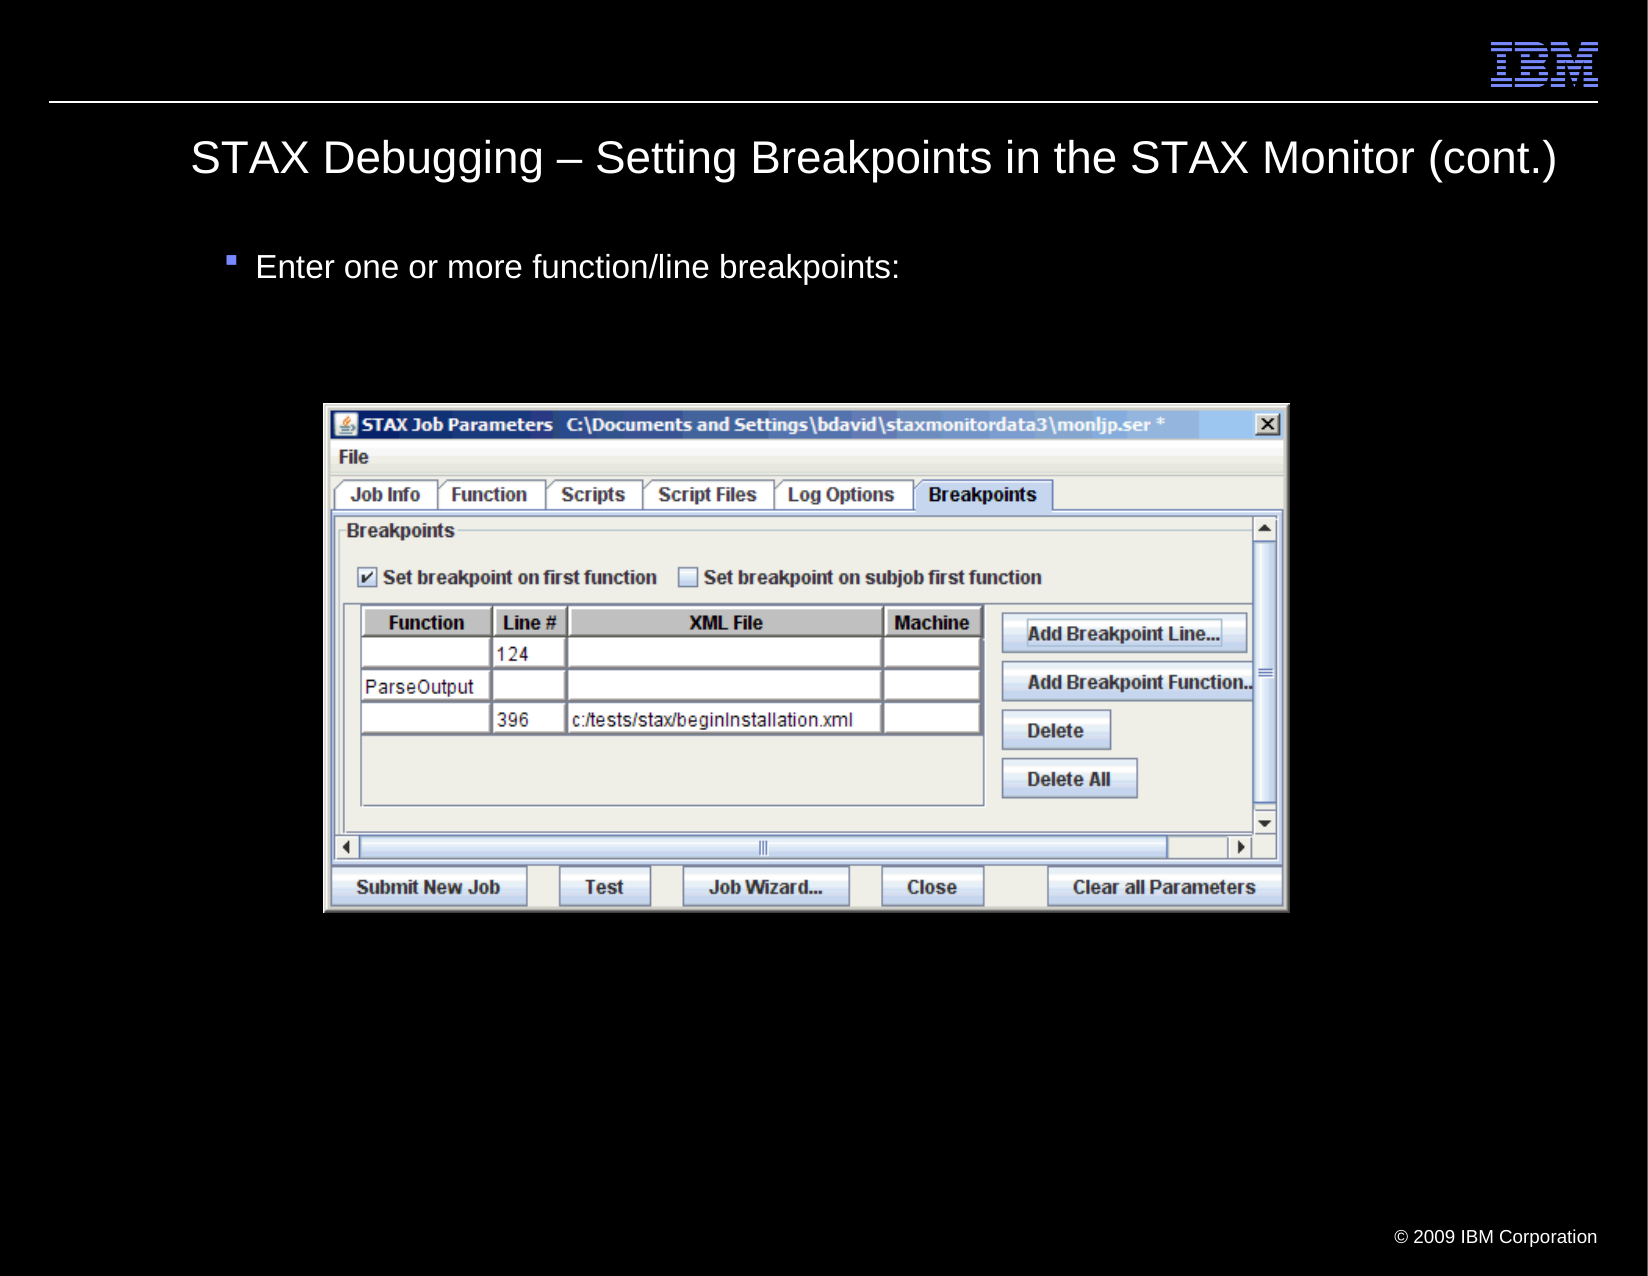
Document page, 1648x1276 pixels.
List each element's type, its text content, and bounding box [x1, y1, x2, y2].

list Enter one or more function/line breakpoints: [207, 244, 1399, 357]
picture [323, 403, 1290, 913]
picture [1491, 42, 1598, 87]
text_box STAX Debugging – Setting Breakpoints in the STAX Monitor (cont.) [173, 125, 1648, 218]
